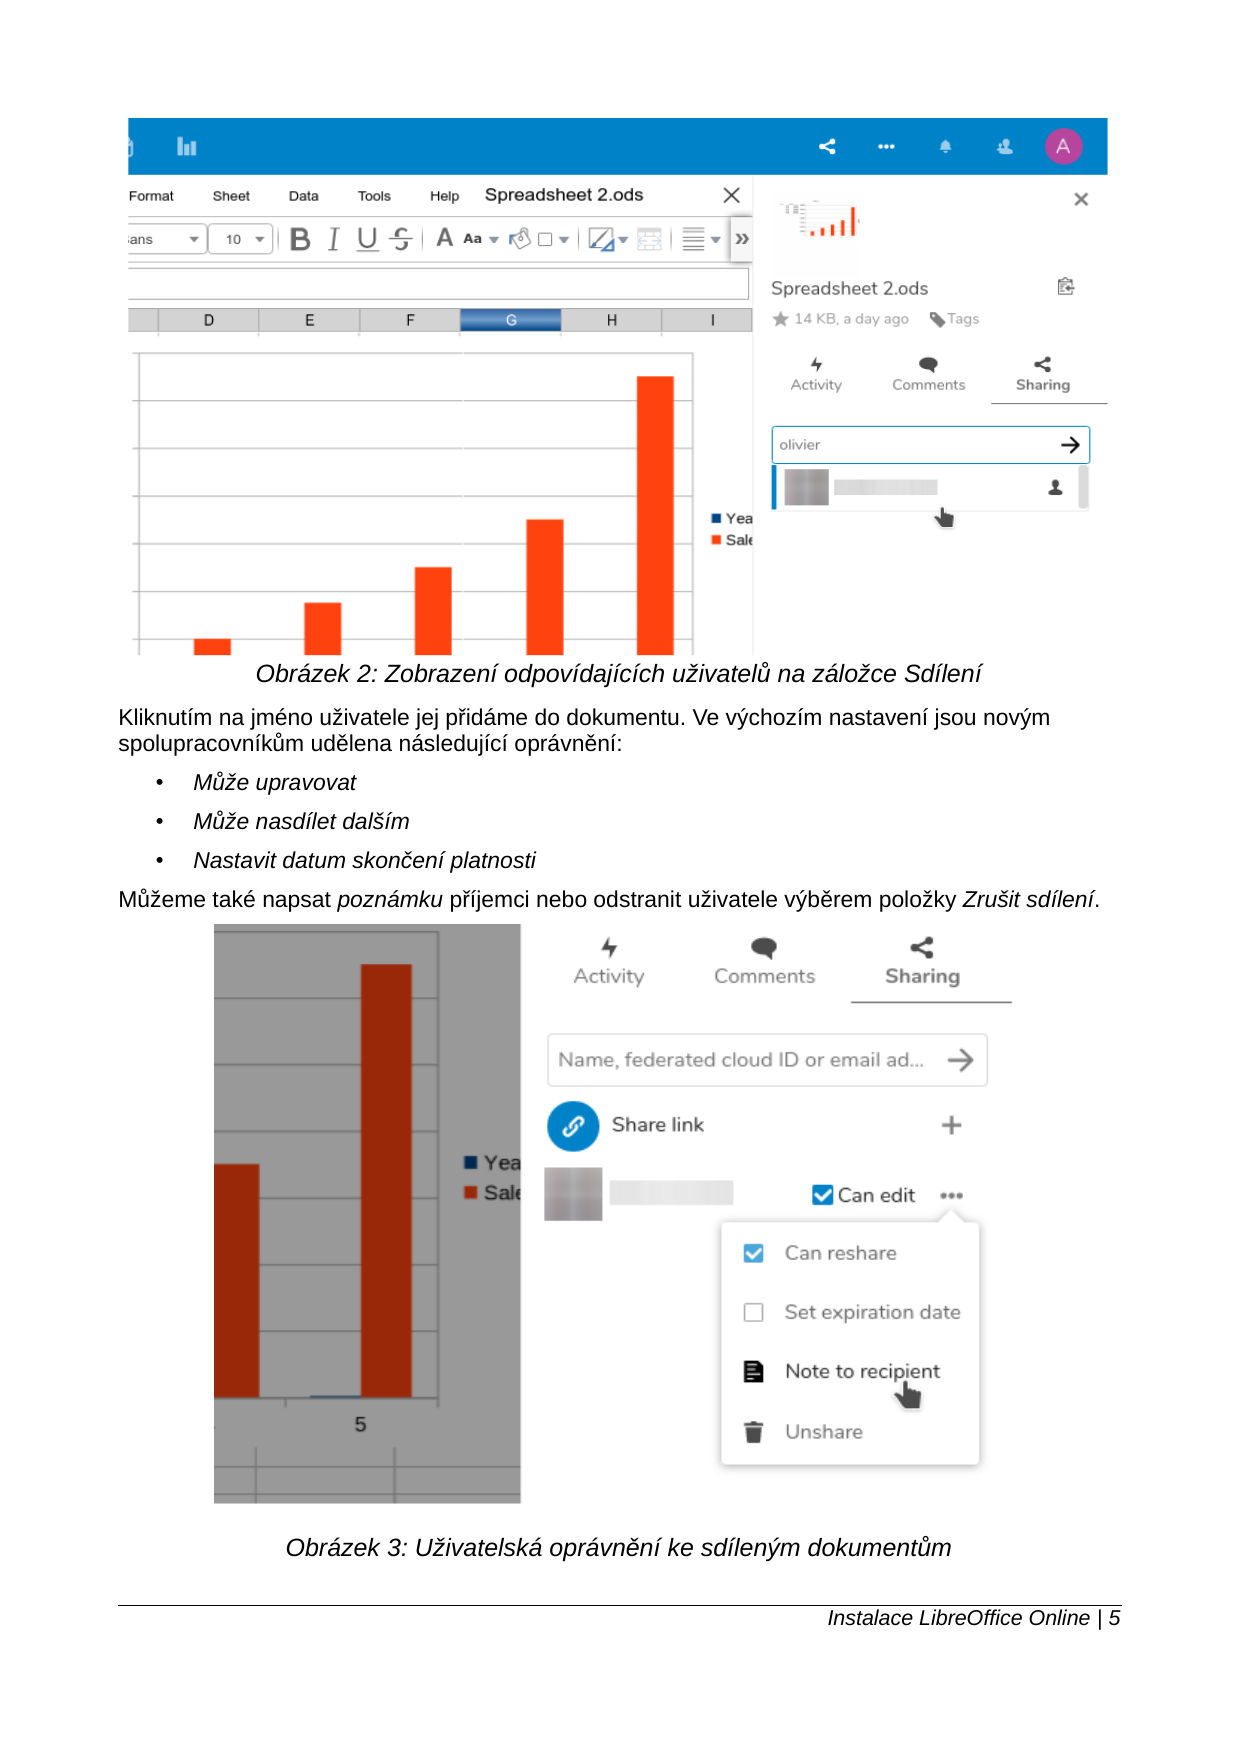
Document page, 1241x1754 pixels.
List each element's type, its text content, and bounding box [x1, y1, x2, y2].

list Může upravovat [156, 769, 1122, 795]
picture [214, 924, 1027, 1534]
list Může nasdílet dalším [156, 808, 1122, 834]
text Kliknutím na jméno uživatele jej přidáme do dokumentu. Ve výchozím nastavení jsou novým spolupracovníkům udělena následující oprávnění: [118, 704, 1122, 756]
text Obrázek 2: Zobrazení odpovídajících uživatelů na záložce Sdílení [118, 660, 1122, 688]
list Nastavit datum skončení platnosti [156, 847, 1122, 873]
picture [128, 118, 1113, 660]
text Obrázek 3: Uživatelská oprávnění ke sdíleným dokumentům [201, 1534, 1039, 1562]
text Můžeme také napsat poznámku příjemci nebo odstranit uživatele výběrem položky Zrušit sdílení. [118, 886, 1122, 912]
